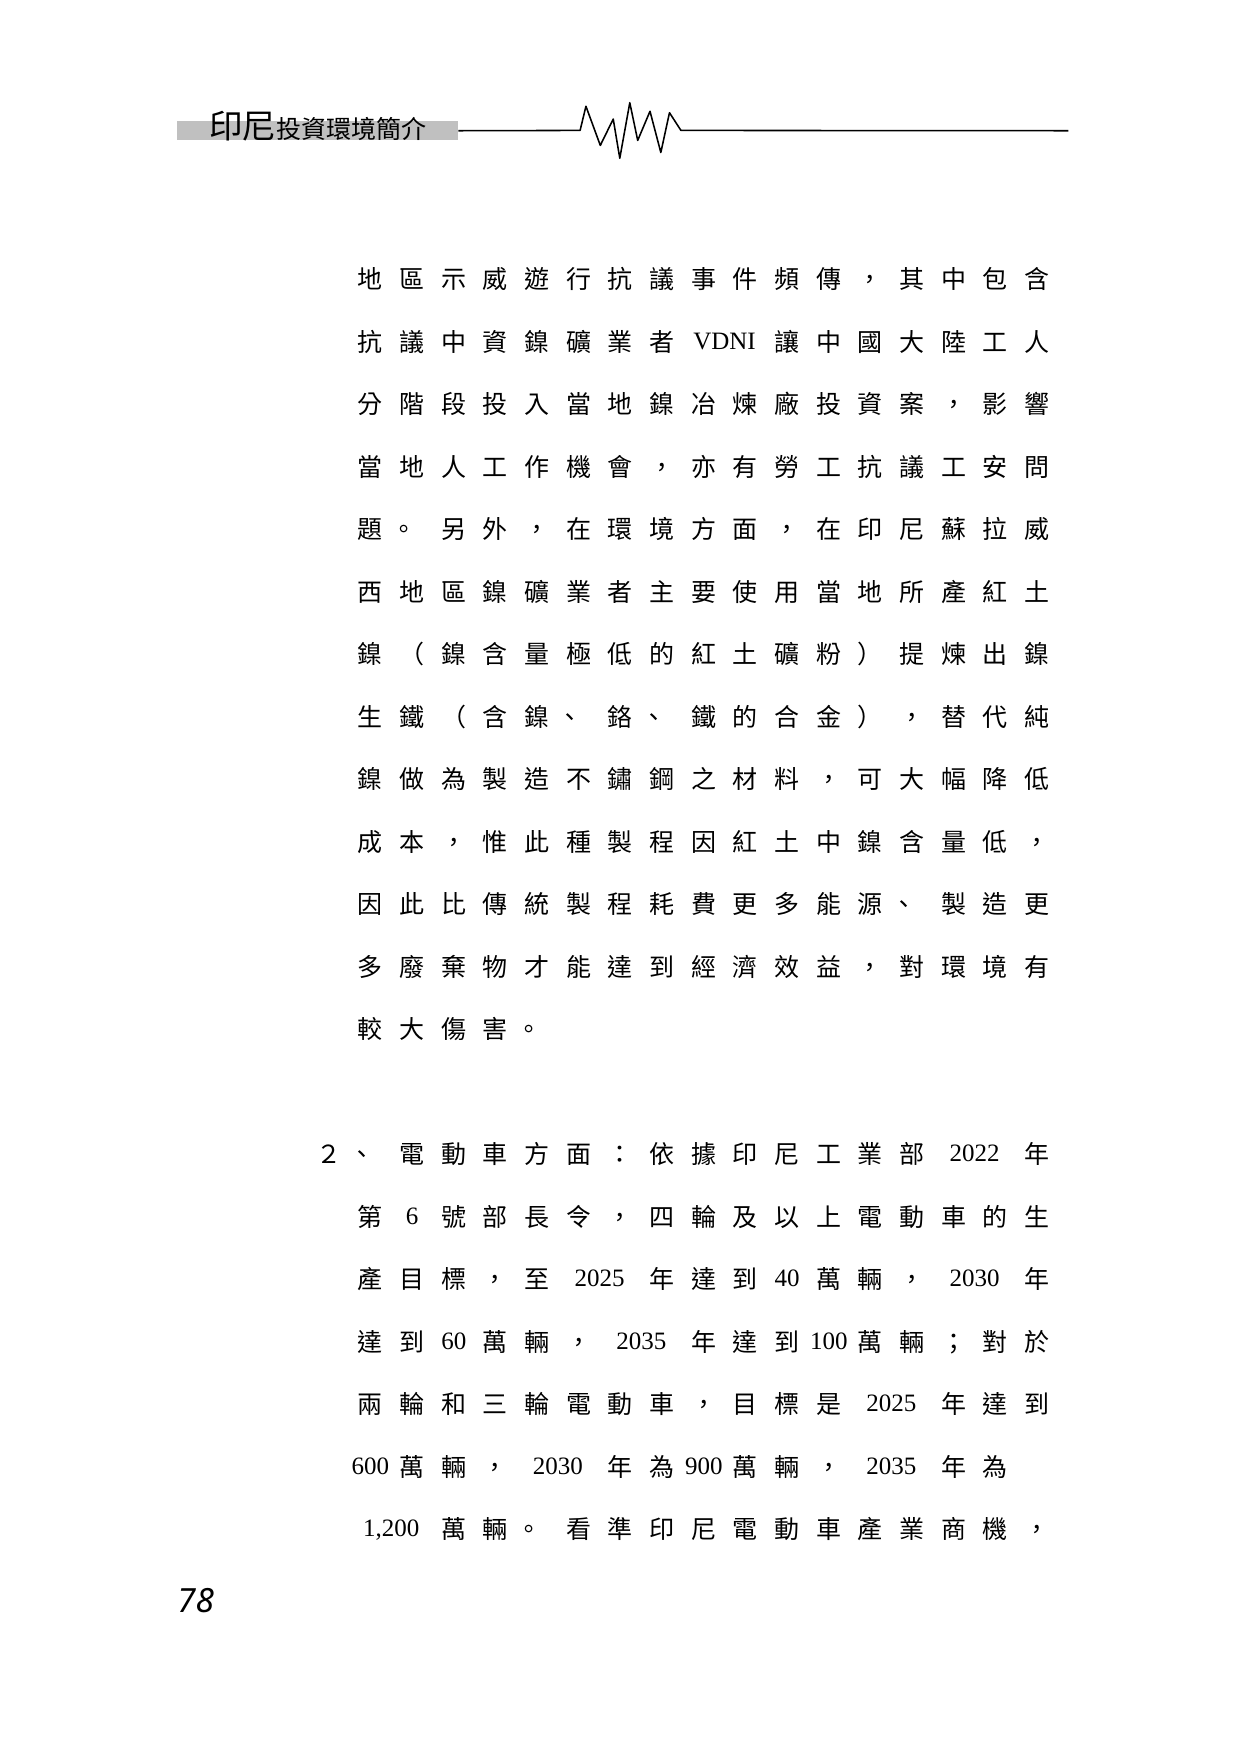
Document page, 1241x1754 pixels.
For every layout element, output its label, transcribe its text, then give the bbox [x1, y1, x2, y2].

text 地區示威遊行抗議事件頻傳，其中包含抗議中資鎳礦業者VDNI讓中國大陸工人分階段投入當地鎳冶煉廠投資案，影響當地人工作機會，亦有勞工抗議工安問題。另外，在環境方面，在印尼蘇拉威西地區鎳礦業者主要使用當地所產紅土鎳（鎳含量極低的紅土礦粉）提煉出鎳生鐵（含鎳、鉻、鐵的合金），替代純鎳做為製造不鏽鋼之材料，可大幅降低成本，惟此種製程因紅土中鎳含量低，因此比傳統製程耗費更多能源、製造更多廢棄物才能達到經濟效益，對環境有較大傷害。 [281, 236, 1058, 1049]
text ２、電動車方面：依據印尼工業部2022年第6號部長令，四輪及以上電動車的生產目標，至2025年達到40萬輛，2030年達到60萬輛，2035年達到100萬輛；對於兩輪和三輪電動車，目標是2025年達到600萬輛，2030年為900萬輛，2035年為1,200萬輛。看準印尼電動車產業商機， [281, 1111, 1058, 1549]
